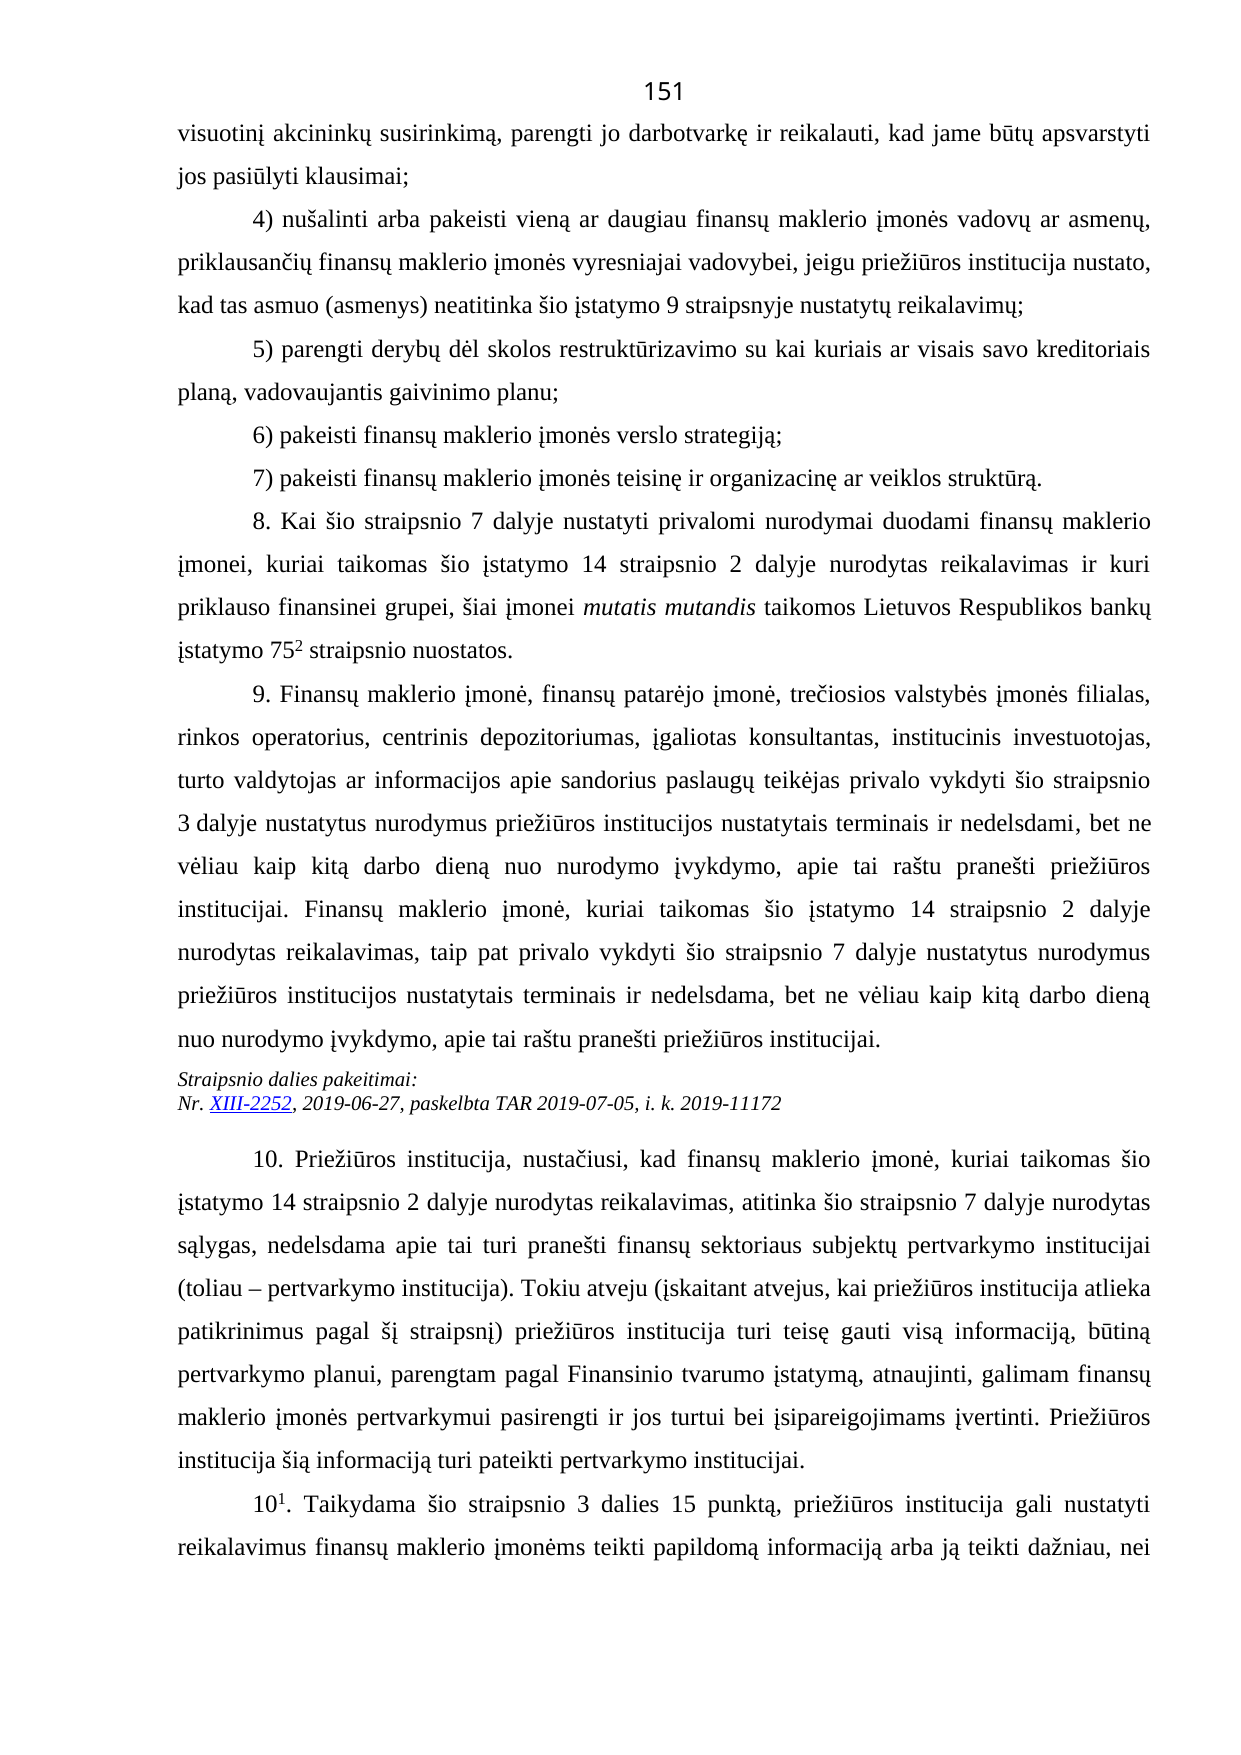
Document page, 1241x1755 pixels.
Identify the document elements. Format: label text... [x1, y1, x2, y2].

text 101. Taikydama šio straipsnio 3 dalies 15 punktą, priežiūros institucija gali nustatyti reikalavimus finansų maklerio įmonėms teikti papildomą informaciją arba ją teikti dažniau, nei [177, 1489, 1152, 1561]
text 9. Finansų maklerio įmonė, finansų patarėjo įmonė, trečiosios valstybės įmonės filialas, rinkos operatorius, centrinis depozitoriumas, įgaliotas konsultantas, institucinis investuotojas, turto valdytojas ar informacijos apie sandorius paslaugų teikėjas privalo vykdyti šio straipsnio 3 dalyje nustatytus nurodymus priežiūros institucijos nustatytais terminais ir nedelsdami, bet ne vėliau kaip kitą darbo dieną nuo nurodymo įvykdymo, apie tai raštu pranešti priežiūros institucijai. Finansų maklerio įmonė, kuriai taikomas šio įstatymo 14 straipsnio 2 dalyje nurodytas reikalavimas, taip pat privalo vykdyti šio straipsnio 7 dalyje nustatytus nurodymus priežiūros institucijos nustatytais terminais ir nedelsdama, bet ne vėliau kaip kitą darbo dieną nuo nurodymo įvykdymo, apie tai raštu pranešti priežiūros institucijai. [177, 679, 1152, 1052]
text 8. Kai šio straipsnio 7 dalyje nustatyti privalomi nurodymai duodami finansų maklerio įmonei, kuriai taikomas šio įstatymo 14 straipsnio 2 dalyje nurodytas reikalavimas ir kuri priklauso finansinei grupei, šiai įmonei mutatis mutandis taikomos Lietuvos Respublikos bankų įstatymo 752 straipsnio nuostatos. [177, 506, 1152, 664]
text 4) nušalinti arba pakeisti vieną ar daugiau finansų maklerio įmonės vadovų ar asmenų, priklausančių finansų maklerio įmonės vyresniajai vadovybei, jeigu priežiūros institucija nustato, kad tas asmuo (asmenys) neatitinka šio įstatymo 9 straipsnyje nustatytų reikalavimų; [177, 204, 1152, 319]
text visuotinį akcininkų susirinkimą, parengti jo darbotvarkę ir reikalauti, kad jame būtų apsvarstyti jos pasiūlyti klausimai; [177, 118, 1152, 190]
text 6) pakeisti finansų maklerio įmonės verslo strategiją; [177, 420, 1152, 449]
text 7) pakeisti finansų maklerio įmonės teisinę ir organizacinę ar veiklos struktūrą. [177, 463, 1152, 492]
text 10. Priežiūros institucija, nustačiusi, kad finansų maklerio įmonė, kuriai taikomas šio įstatymo 14 straipsnio 2 dalyje nurodytas reikalavimas, atitinka šio straipsnio 7 dalyje nurodytas sąlygas, nedelsdama apie tai turi pranešti finansų sektoriaus subjektų pertvarkymo institucijai (toliau – pertvarkymo institucija). Tokiu atveju (įskaitant atvejus, kai priežiūros institucija atlieka patikrinimus pagal šį straipsnį) priežiūros institucija turi teisę gauti visą informaciją, būtiną pertvarkymo planui, parengtam pagal Finansinio tvarumo įstatymą, atnaujinti, galimam finansų maklerio įmonės pertvarkymui pasirengti ir jos turtui bei įsipareigojimams įvertinti. Priežiūros institucija šią informaciją turi pateikti pertvarkymo institucijai. [177, 1144, 1152, 1474]
text Nr. XIII-2252, 2019-06-27, paskelbta TAR 2019-07-05, i. k. 2019-11172 [177, 1091, 1152, 1115]
text Straipsnio dalies pakeitimai: [177, 1067, 1152, 1091]
text 5) parengti derybų dėl skolos restruktūrizavimo su kai kuriais ar visais savo kreditoriais planą, vadovaujantis gaivinimo planu; [177, 334, 1152, 406]
